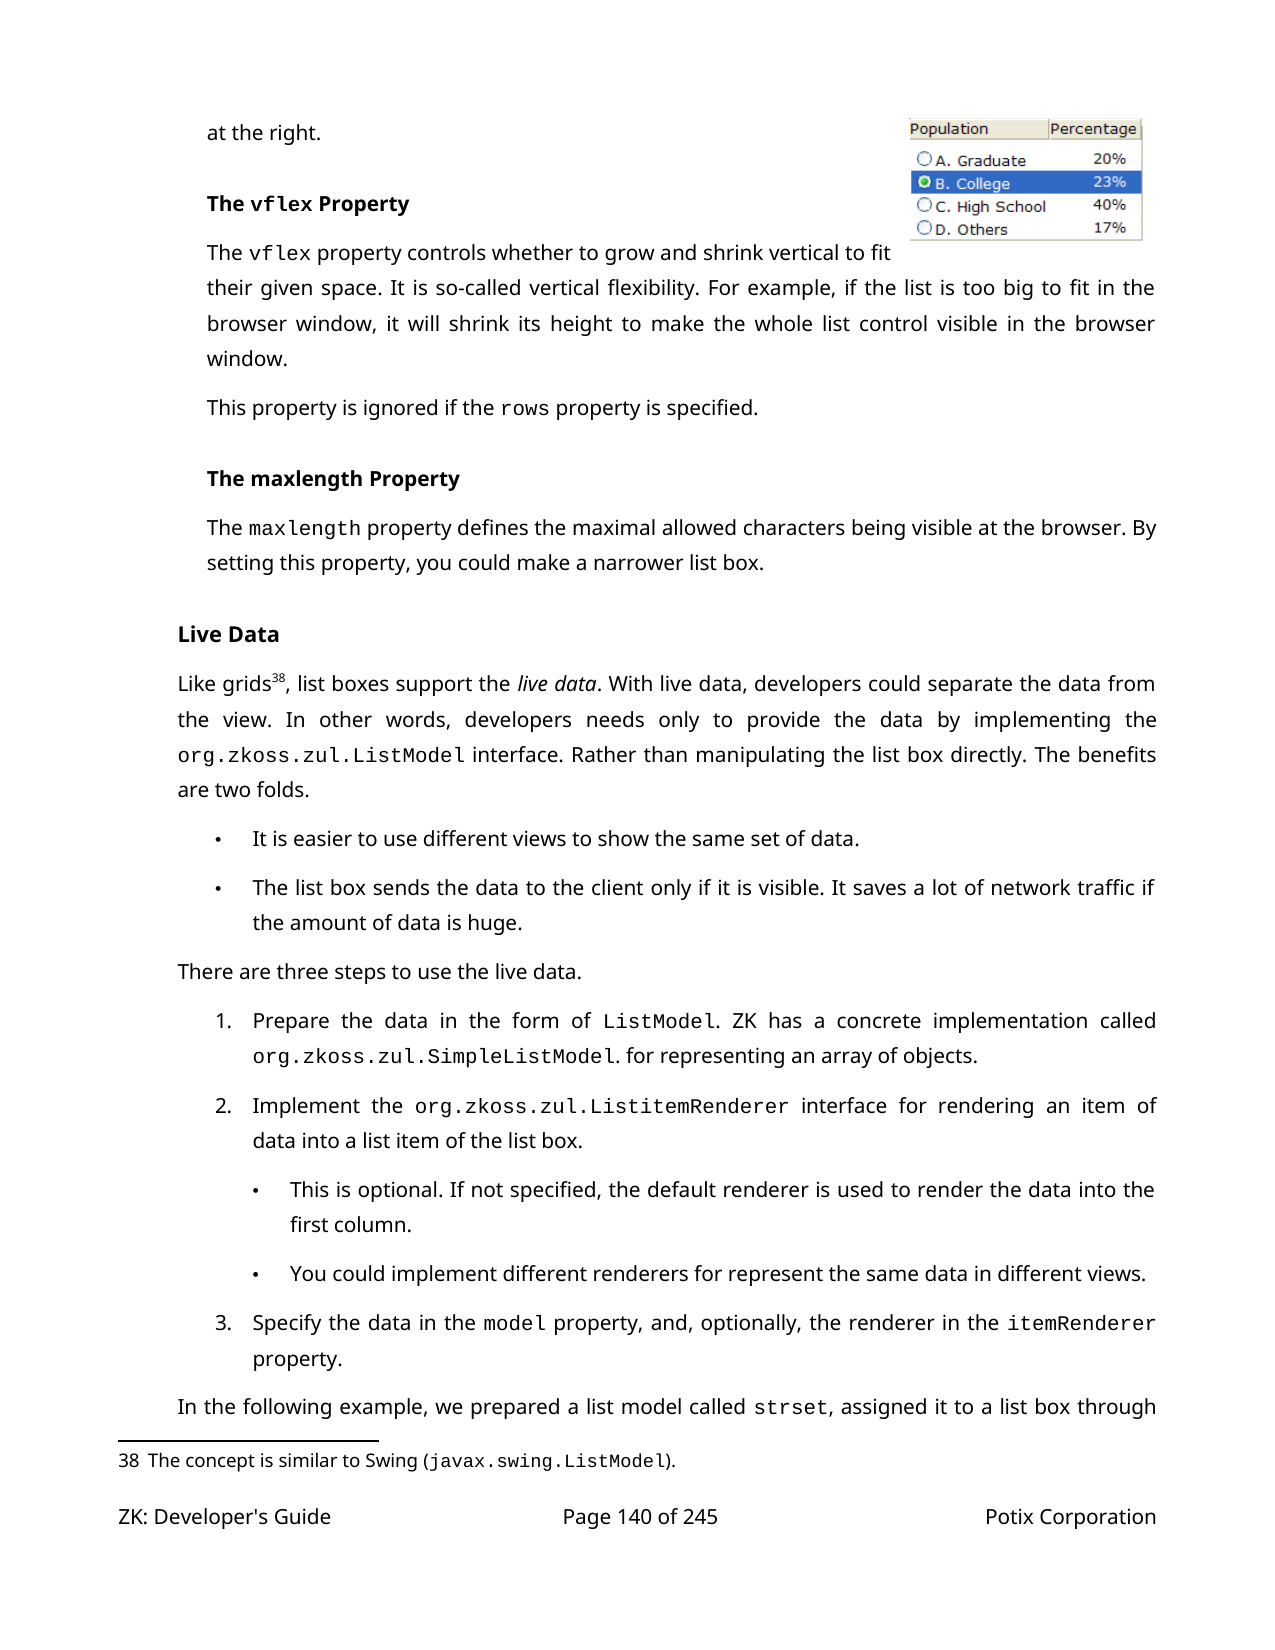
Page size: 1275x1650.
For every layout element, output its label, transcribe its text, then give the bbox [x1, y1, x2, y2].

text This property is ignored if the rows property is specified. [207, 393, 1157, 421]
text Like grids, list boxes support the live data. With live data, developers could separate the data from the view. In other words, developers needs only to provide the data by implementing the org.zkoss.zul.ListModel interface. Rather than manipulating the list box directly. The benefits are two folds. [177, 669, 1157, 804]
text In the following example, we prepared a list model called strset, assigned it to a list box through [177, 1392, 1157, 1421]
list It is easier to use different views to show the same set of data. [215, 824, 1157, 853]
list The list box sends the data to the client only if it is visible. It saves a lot of network traffic if the amount of data is huge. [215, 873, 1157, 937]
text The maxlength property defines the maximal allowed characters being visible at the browser. By setting this property, you could make a narrower list box. [207, 513, 1157, 576]
list Prepare the data in the form of ListModel. ZK has a concrete implementation called org.zkoss.zul.SimpleListModel. for representing an array of objects. [215, 1006, 1157, 1070]
text The concept is similar to Swing (javax.swing.ListModel). [118, 1447, 1157, 1473]
text The vflex property controls whether to grow and shrink vertical to fit their given space. It is so-called vertical flexibility. For example, if the list is too big to fit in the browser window, it will shrink its height to make the whole list control visible in the browser window. [207, 238, 1157, 372]
subtitle The vflex Property [207, 189, 909, 217]
text at the right. [207, 118, 909, 146]
subtitle [1144, 189, 1157, 217]
subtitle Live Data [177, 619, 1157, 649]
list Implement the org.zkoss.zul.ListitemRenderer interface for rendering an item of data into a list item of the list box. [215, 1091, 1157, 1154]
subtitle The maxlength Property [207, 464, 1157, 492]
picture [909, 118, 1144, 243]
list You could implement different renderers for represent the same data in different views. [252, 1259, 1157, 1287]
text There are three steps to use the live data. [177, 957, 1157, 986]
list Specify the data in the model property, and, optionally, the renderer in the itemRenderer property. [215, 1308, 1157, 1372]
list This is optional. If not specified, the default renderer is used to render the data into the first column. [252, 1175, 1157, 1239]
